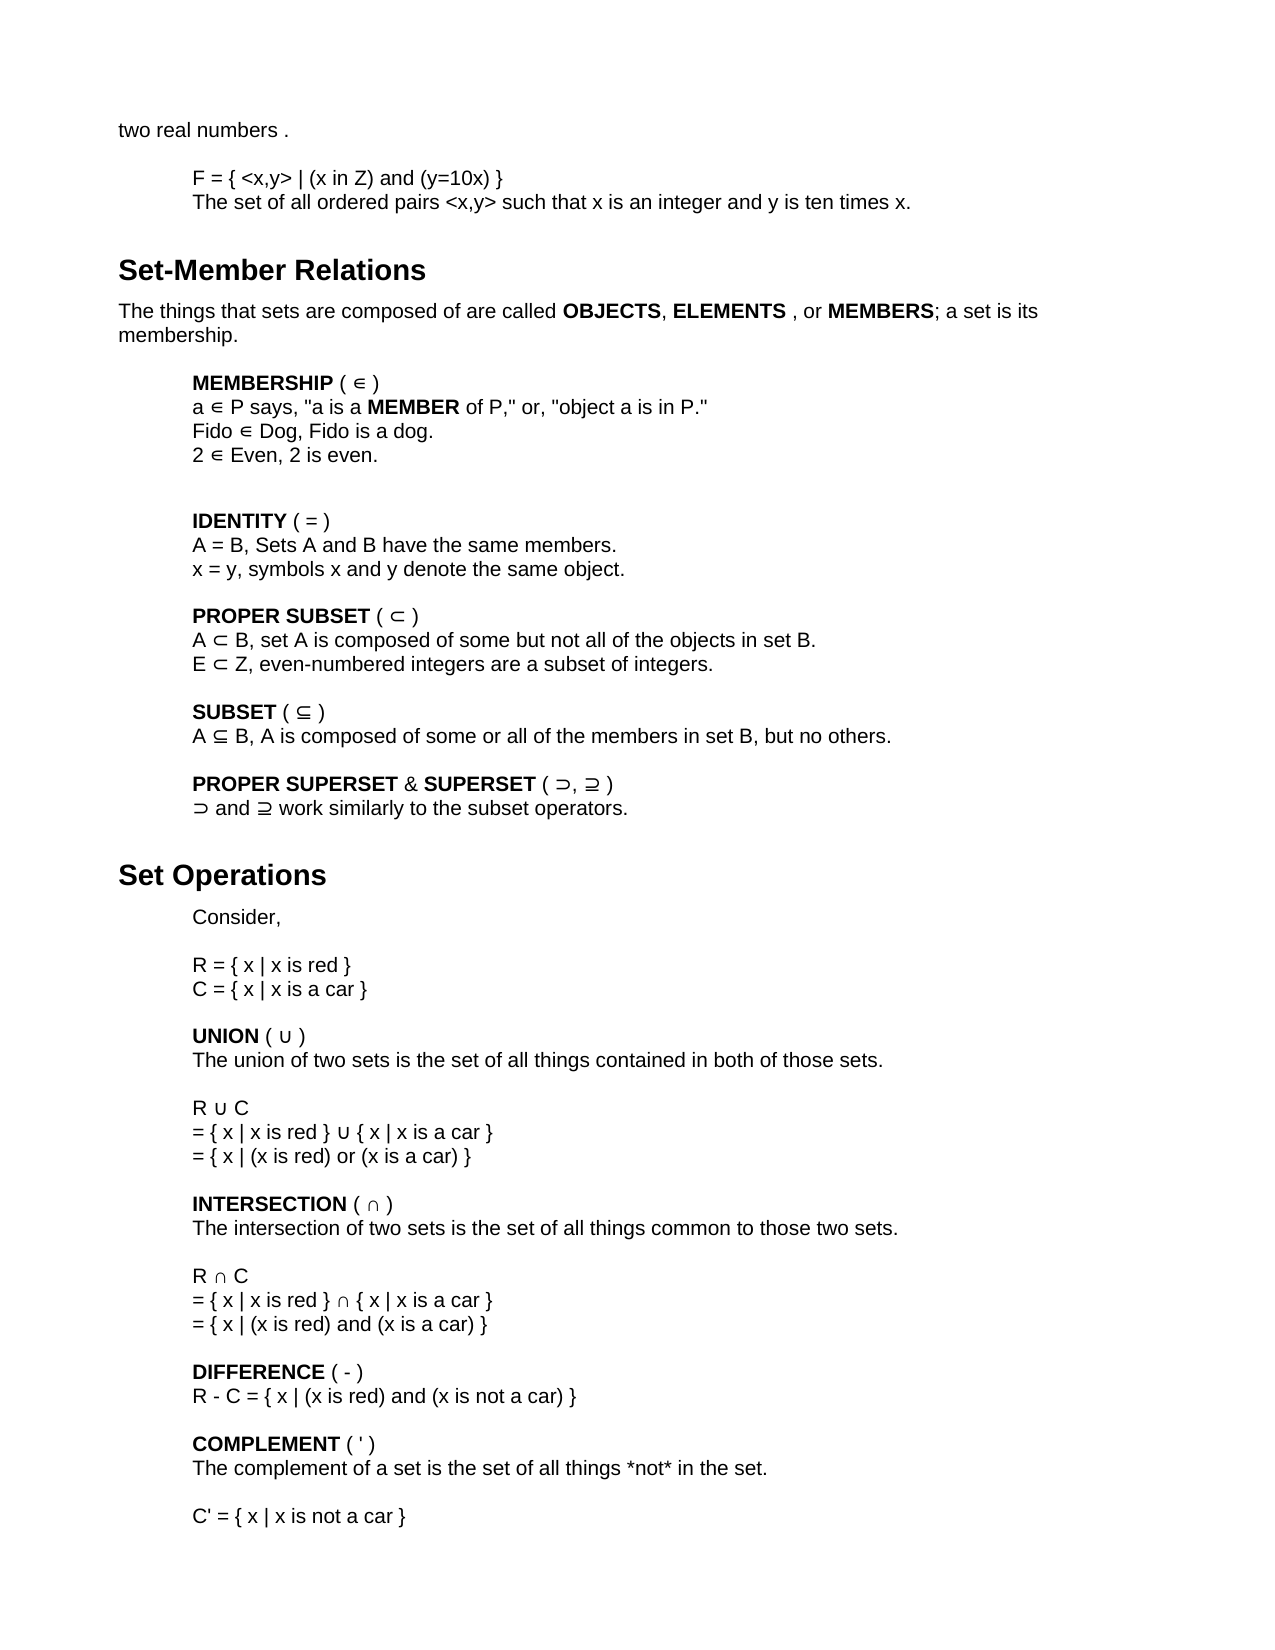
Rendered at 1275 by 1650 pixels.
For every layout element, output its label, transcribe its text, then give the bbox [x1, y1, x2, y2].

text = { x | (x is red) and (x is a car) } [192, 1312, 1157, 1336]
text The union of two sets is the set of all things contained in both of those sets. [192, 1048, 1157, 1072]
text R = { x | x is red } [192, 952, 1157, 976]
text F = { <x,y> | (x in Z) and (y=10x) } [192, 166, 1157, 190]
text 2 ∊ Even, 2 is even. [192, 442, 1157, 466]
text = { x | x is red } ∪ { x | x is a car } [192, 1120, 1157, 1144]
text Consider, [192, 904, 1157, 928]
text SUBSET ( ⊆ ) [192, 700, 1157, 724]
text R ∪ C [192, 1096, 1157, 1120]
text The complement of a set is the set of all things *not* in the set. [192, 1456, 1157, 1479]
text INTERSECTION ( ∩ ) [192, 1192, 1157, 1216]
text MEMBERSHIP ( ∊ ) [192, 371, 1157, 394]
text DIFFERENCE ( - ) [192, 1360, 1157, 1384]
text = { x | (x is red) or (x is a car) } [192, 1144, 1157, 1168]
text x = y, symbols x and y denote the same object. [192, 556, 1157, 580]
text A ⊂ B, set A is composed of some but not all of the objects in set B. [192, 628, 1157, 652]
text The things that sets are composed of are called OBJECTS, ELEMENTS , or MEMBERS; a set is its membership. [118, 299, 1157, 347]
text E ⊂ Z, even-numbered integers are a subset of integers. [192, 652, 1157, 676]
text C = { x | x is a car } [192, 976, 1157, 1000]
text UNION ( ∪ ) [192, 1024, 1157, 1048]
text C' = { x | x is not a car } [192, 1503, 1157, 1527]
text The intersection of two sets is the set of all things common to those two sets. [192, 1216, 1157, 1240]
text PROPER SUPERSET & SUPERSET ( ⊃, ⊇ ) [192, 772, 1157, 796]
text Fido ∊ Dog, Fido is a dog. [192, 418, 1157, 442]
text The set of all ordered pairs <x,y> such that x is an integer and y is ten times x. [192, 190, 1157, 214]
text R ∩ C [192, 1264, 1157, 1288]
text two real numbers . [118, 118, 1157, 142]
text = { x | x is red } ∩ { x | x is a car } [192, 1288, 1157, 1312]
text R - C = { x | (x is red) and (x is not a car) } [192, 1384, 1157, 1408]
subtitle Set Operations [118, 858, 1157, 892]
text A ⊆ B, A is composed of some or all of the members in set B, but no others. [192, 724, 1157, 748]
text COMPLEMENT ( ' ) [192, 1432, 1157, 1456]
text A = B, Sets A and B have the same members. [192, 532, 1157, 556]
text ⊃ and ⊇ work similarly to the subset operators. [192, 796, 1157, 820]
text a ∊ P says, "a is a MEMBER of P," or, "object a is in P." [192, 394, 1157, 418]
text PROPER SUBSET ( ⊂ ) [192, 604, 1157, 628]
subtitle Set-Member Relations [118, 252, 1157, 286]
text IDENTITY ( = ) [192, 508, 1157, 532]
